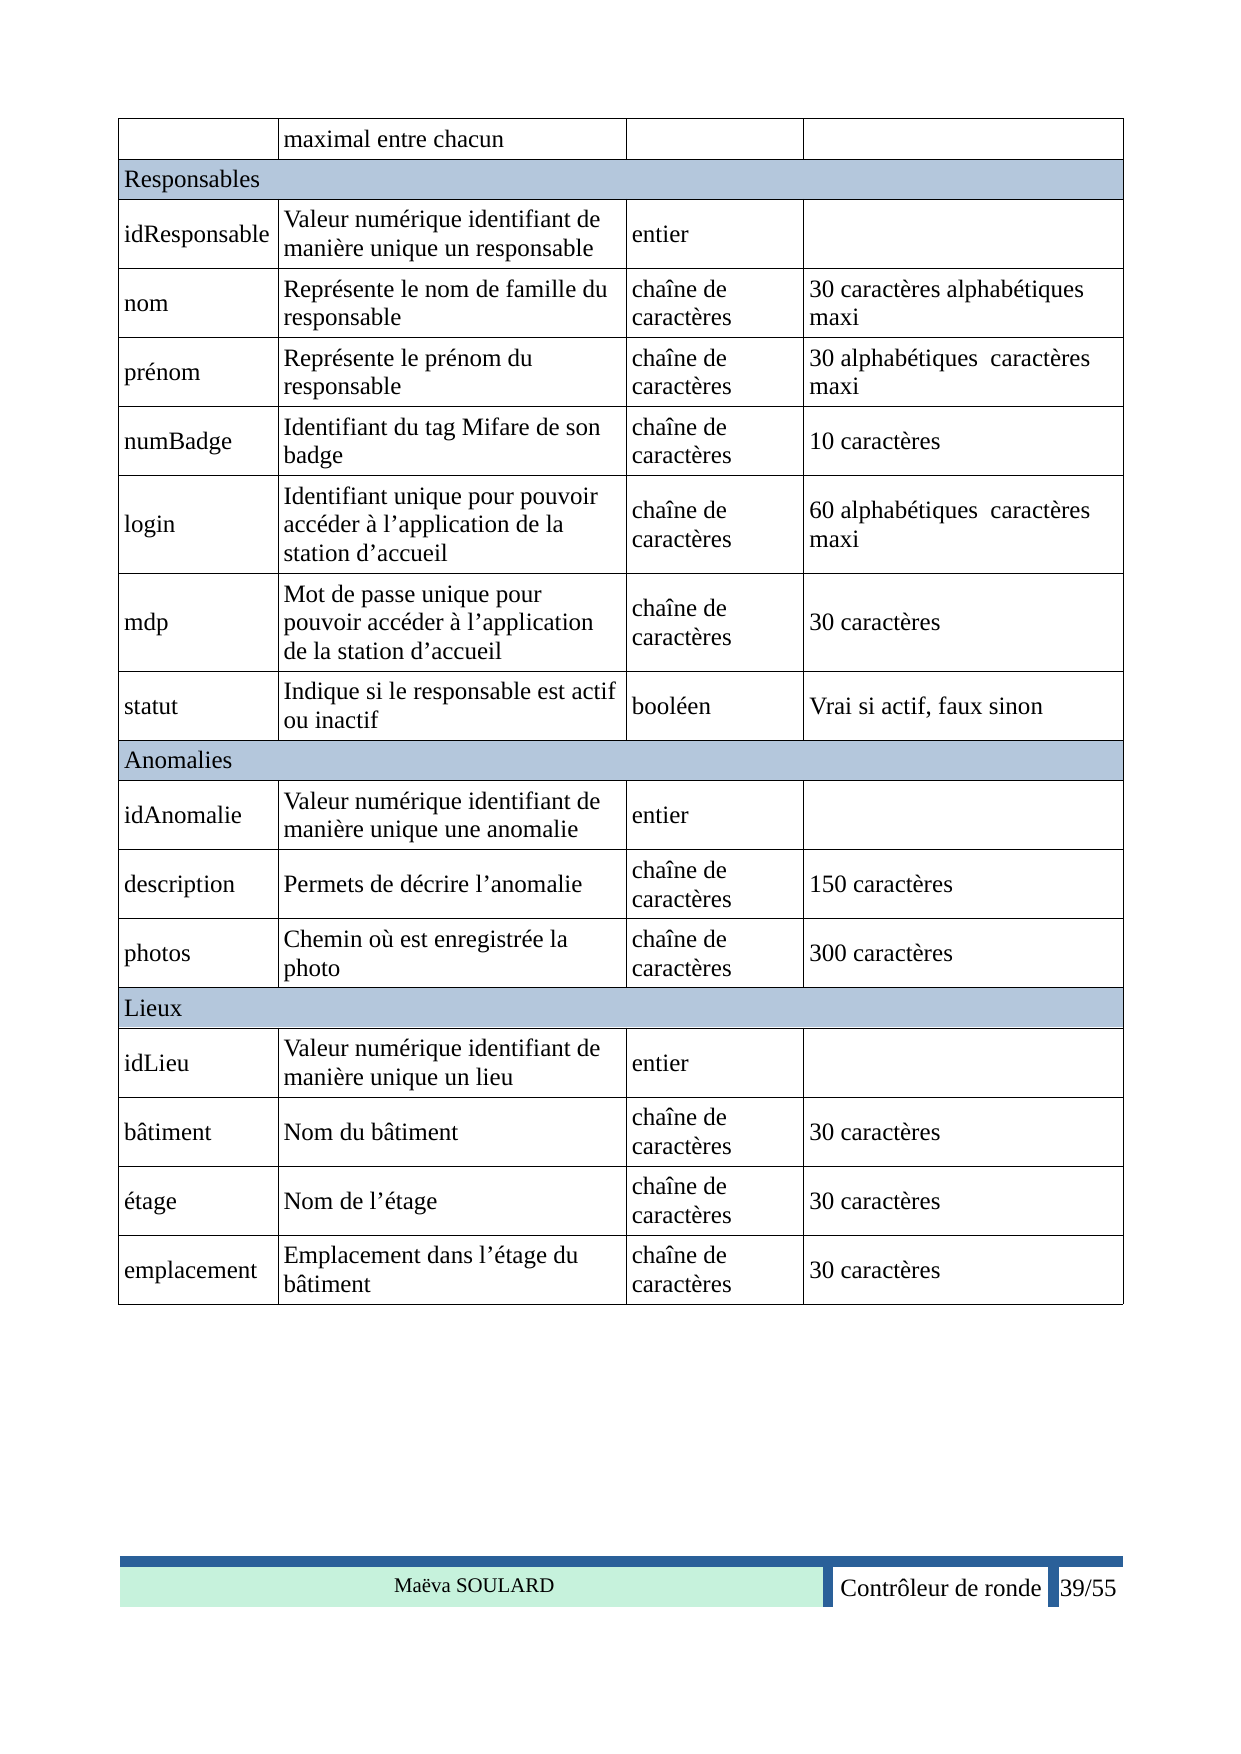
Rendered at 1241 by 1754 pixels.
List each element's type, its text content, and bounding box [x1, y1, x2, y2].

table_cell Chemin où est enregistrée la photo [279, 919, 626, 987]
table_cell prénom [119, 338, 278, 406]
table_cell chaîne de caractères [627, 1098, 803, 1166]
table_cell 150 caractères [804, 850, 1123, 918]
table_cell mdp [119, 574, 278, 671]
table_cell [804, 1029, 1123, 1097]
table_cell Responsables [119, 160, 1123, 199]
table_cell idResponsable [119, 200, 278, 268]
table_cell [627, 119, 803, 158]
table_cell Représente le prénom du responsable [279, 338, 626, 406]
table_cell idAnomalie [119, 781, 278, 849]
table_cell [804, 119, 1123, 158]
table_cell 30 caractères alphabétiques maxi [804, 269, 1123, 337]
table_cell Valeur numérique identifiant de manière unique un responsable [279, 200, 626, 268]
table_cell statut [119, 672, 278, 740]
table_cell Mot de passe unique pour pouvoir accéder à l’application de la station d’accueil [279, 574, 626, 671]
table_cell 30 caractères [804, 574, 1123, 671]
table_cell booléen [627, 672, 803, 740]
table_cell 30 caractères [804, 1236, 1123, 1304]
table_cell 30 caractères [804, 1098, 1123, 1166]
table_cell chaîne de caractères [627, 1236, 803, 1304]
table_cell idLieu [119, 1029, 278, 1097]
table_cell nom [119, 269, 278, 337]
table_cell entier [627, 1029, 803, 1097]
table_cell Lieux [119, 988, 1123, 1027]
table_cell maximal entre chacun [279, 119, 626, 158]
table_cell photos [119, 919, 278, 987]
table_cell chaîne de caractères [627, 338, 803, 406]
table_cell numBadge [119, 407, 278, 475]
table_cell Anomalies [119, 741, 1123, 780]
table_cell [804, 781, 1123, 849]
table_cell Emplacement dans l’étage du bâtiment [279, 1236, 626, 1304]
table_cell Vrai si actif, faux sinon [804, 672, 1123, 740]
table_cell emplacement [119, 1236, 278, 1304]
table_cell 30 caractères [804, 1167, 1123, 1235]
table_cell Identifiant du tag Mifare de son badge [279, 407, 626, 475]
table_cell Valeur numérique identifiant de manière unique un lieu [279, 1029, 626, 1097]
table_cell Nom de l’étage [279, 1167, 626, 1235]
table_cell 10 caractères [804, 407, 1123, 475]
table_cell chaîne de caractères [627, 407, 803, 475]
table_cell Nom du bâtiment [279, 1098, 626, 1166]
table_cell chaîne de caractères [627, 269, 803, 337]
table_cell login [119, 476, 278, 573]
table_cell Indique si le responsable est actif ou inactif [279, 672, 626, 740]
table_cell Représente le nom de famille du responsable [279, 269, 626, 337]
table_cell entier [627, 200, 803, 268]
table_cell description [119, 850, 278, 918]
table_cell étage [119, 1167, 278, 1235]
table_cell chaîne de caractères [627, 919, 803, 987]
table_cell [804, 200, 1123, 268]
table_cell 300 caractères [804, 919, 1123, 987]
table_cell Permets de décrire l’anomalie [279, 850, 626, 918]
table_cell chaîne de caractères [627, 850, 803, 918]
table_cell chaîne de caractères [627, 476, 803, 573]
table_cell chaîne de caractères [627, 574, 803, 671]
table_cell chaîne de caractères [627, 1167, 803, 1235]
table_cell [119, 119, 278, 158]
table_cell Valeur numérique identifiant de manière unique une anomalie [279, 781, 626, 849]
table_cell 60 alphabétiques caractères maxi [804, 476, 1123, 573]
table_cell Identifiant unique pour pouvoir accéder à l’application de la station d’accueil [279, 476, 626, 573]
table_cell 30 alphabétiques caractères maxi [804, 338, 1123, 406]
table_cell entier [627, 781, 803, 849]
table_cell bâtiment [119, 1098, 278, 1166]
